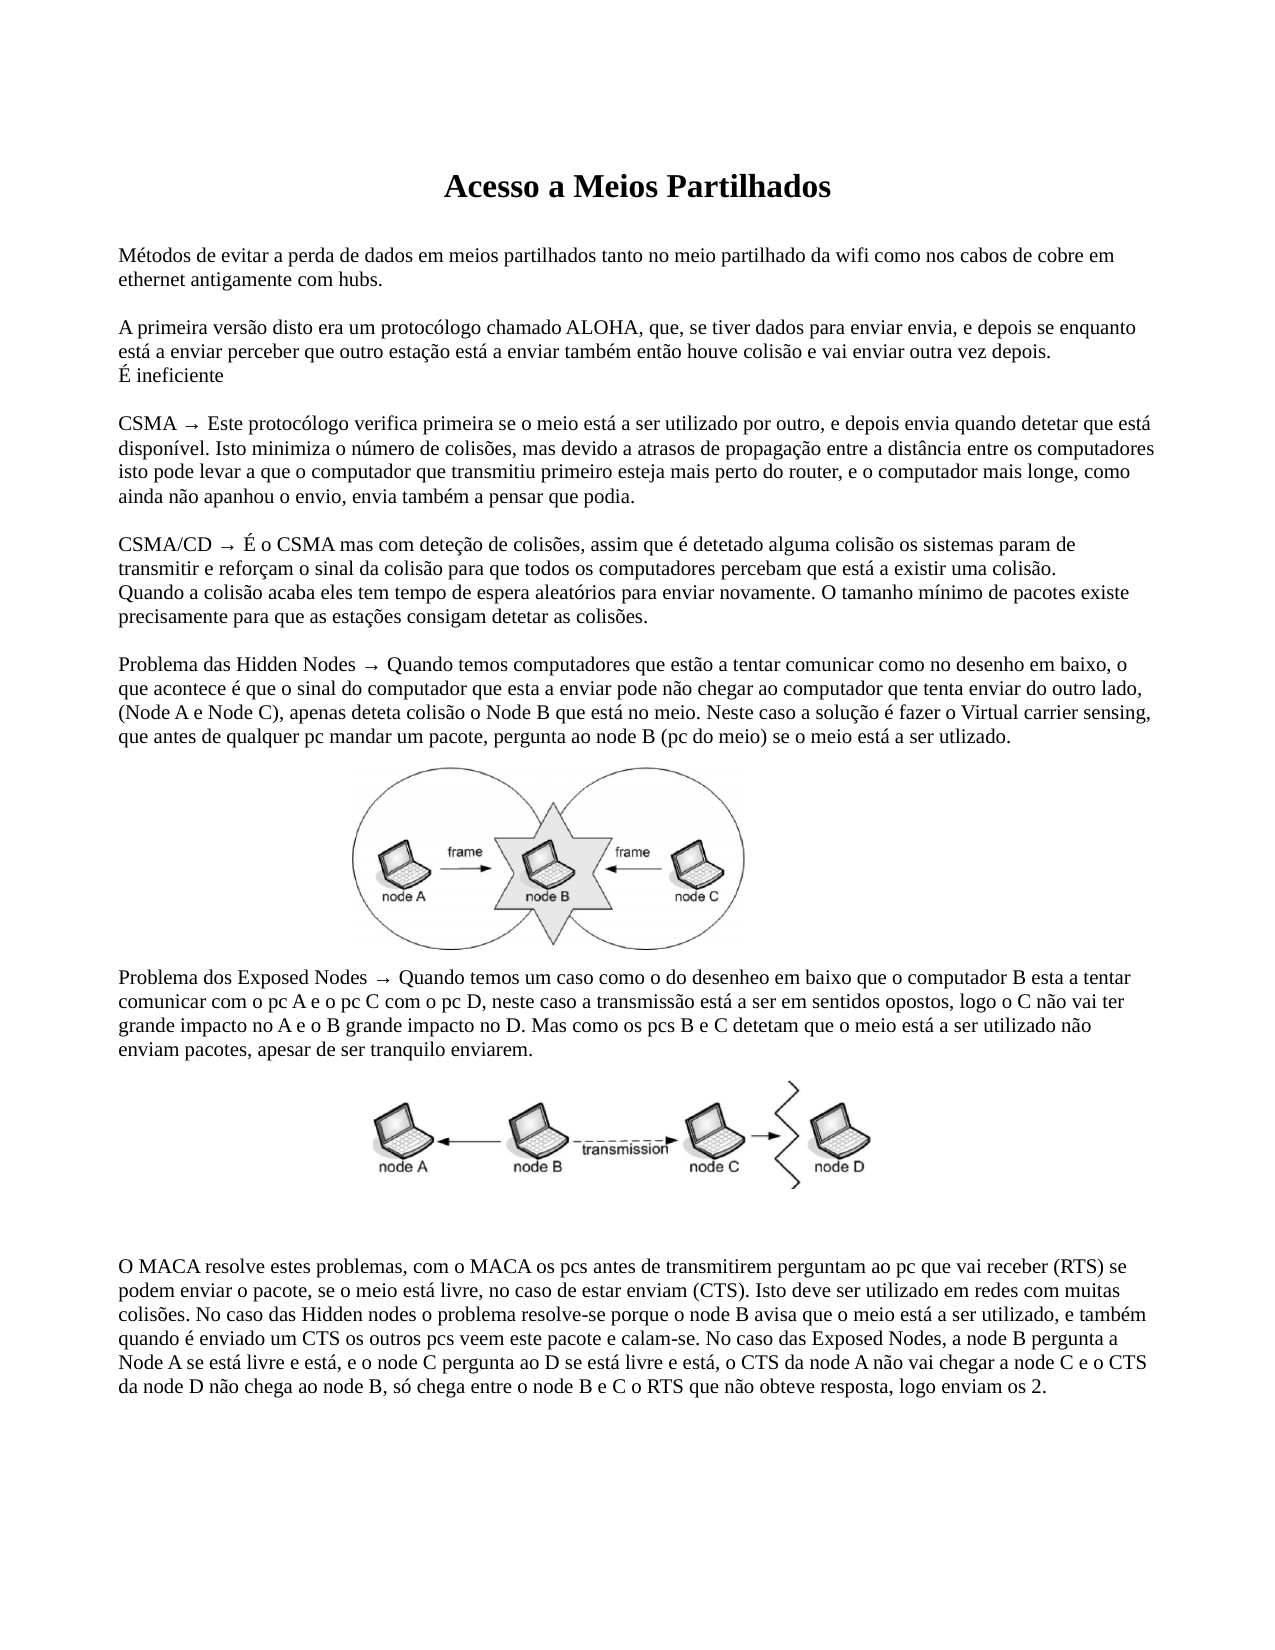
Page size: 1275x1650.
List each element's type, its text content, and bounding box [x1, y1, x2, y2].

text Quando a colisão acaba eles tem tempo de espera aleatórios para enviar novamente. O tamanho mínimo de pacotes existe precisamente para que as estações consigam detetar as colisões. [118, 580, 1157, 628]
text Problema das Hidden Nodes → Quando temos computadores que estão a tentar comunicar como no desenho em baixo, o que acontece é que o sinal do computador que esta a enviar pode não chegar ao computador que tenta enviar do outro lado, (Node A e Node C), apenas deteta colisão o Node B que está no meio. Neste caso a solução é fazer o Virtual carrier sensing, que antes de qualquer pc mandar um pacote, pergunta ao node B (pc do meio) se o meio está a ser utlizado. [118, 652, 1157, 748]
text É ineficiente [118, 363, 1157, 387]
text O MACA resolve estes problemas, com o MACA os pcs antes de transmitirem perguntam ao pc que vai receber (RTS) se podem enviar o pacote, se o meio está livre, no caso de estar enviam (CTS). Isto deve ser utilizado em redes com muitas colisões. No caso das Hidden nodes o problema resolve-se porque o node B avisa que o meio está a ser utilizado, e também quando é enviado um CTS os outros pcs veem este pacote e calam-se. No caso das Exposed Nodes, a node B pergunta a Node A se está livre e está, e o node C pergunta ao D se está livre e está, o CTS da node A não vai chegar a node C e o CTS da node D não chega ao node B, só chega entre o node B e C o RTS que não obteve resposta, logo enviam os 2. [118, 1253, 1157, 1398]
text Acesso a Meios Partilhados [118, 166, 1157, 204]
text Problema dos Exposed Nodes → Quando temos um caso como o do desenheo em baixo que o computador B esta a tentar comunicar com o pc A e o pc C com o pc D, neste caso a transmissão está a ser em sentidos opostos, logo o C não vai ter grande impacto no A e o B grande impacto no D. Mas como os pcs B e C detetam que o meio está a ser utilizado não enviam pacotes, apesar de ser tranquilo enviarem. [118, 965, 1157, 1061]
text CSMA → Este protocólogo verifica primeira se o meio está a ser utilizado por outro, e depois envia quando detetar que está disponível. Isto minimiza o número de colisões, mas devido a atrasos de propagação entre a distância entre os computadores isto pode levar a que o computador que transmitiu primeiro esteja mais perto do router, e o computador mais longe, como ainda não apanhou o envio, envia também a pensar que podia. [118, 411, 1157, 508]
text CSMA/CD → É o CSMA mas com deteção de colisões, assim que é detetado alguma colisão os sistemas param de transmitir e reforçam o sinal da colisão para que todos os computadores percebam que está a existir uma colisão. [118, 532, 1157, 580]
text Métodos de evitar a perda de dados em meios partilhados tanto no meio partilhado da wifi como nos cabos de cobre em ethernet antigamente com hubs. [118, 243, 1157, 291]
picture [354, 1068, 915, 1208]
text A primeira versão disto era um protocólogo chamado ALOHA, que, se tiver dados para enviar envia, e depois se enquanto está a enviar perceber que outro estação está a enviar também então houve colisão e vai enviar outra vez depois. [118, 315, 1157, 363]
picture [290, 753, 805, 952]
